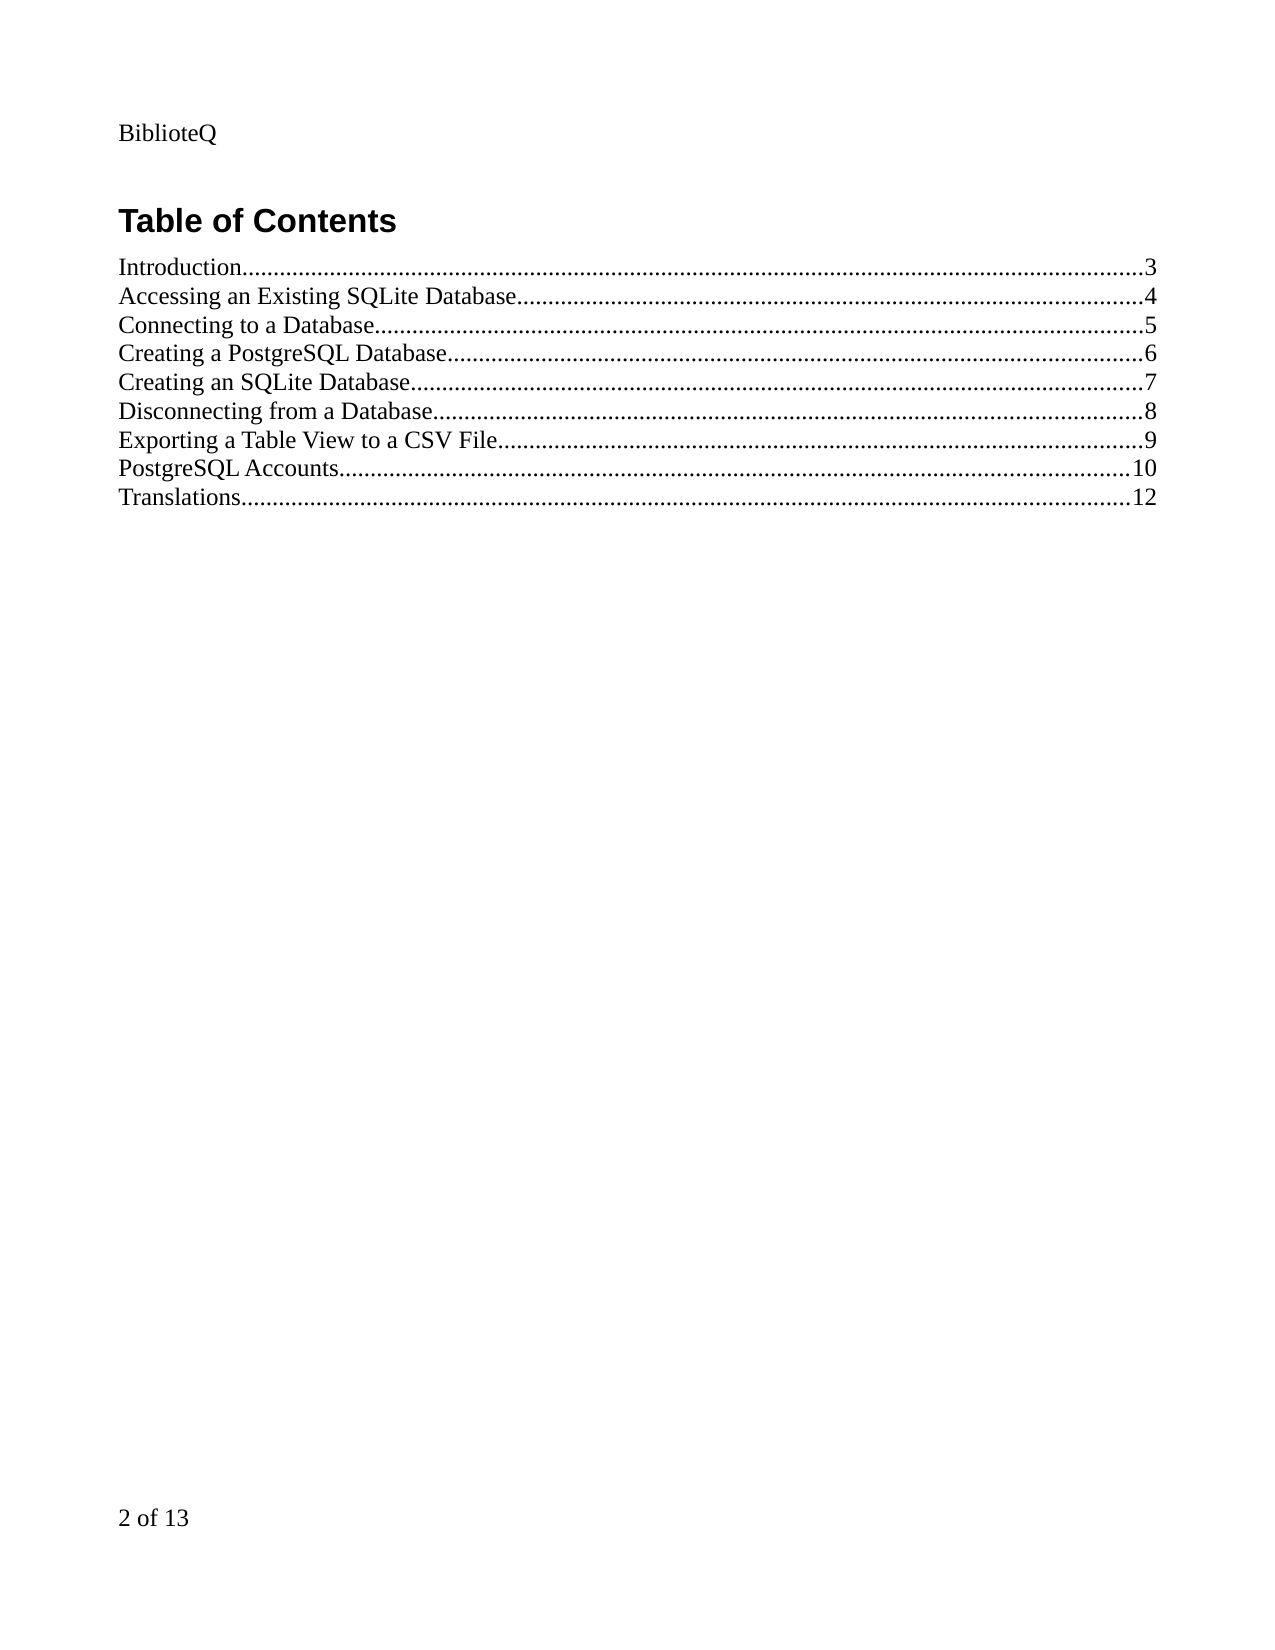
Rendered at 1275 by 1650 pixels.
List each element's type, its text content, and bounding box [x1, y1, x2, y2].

text Accessing an Existing SQLite Database 4 [118, 281, 1157, 310]
subtitle Table of Contents [118, 201, 1157, 240]
text Exporting a Table View to a CSV File 9 [118, 425, 1157, 453]
text Connecting to a Database 5 [118, 310, 1157, 338]
text Introduction 3 [118, 252, 1157, 281]
text Disconnecting from a Database 8 [118, 396, 1157, 425]
text Creating a PostgreSQL Database 6 [118, 338, 1157, 367]
text PostgreSQL Accounts 10 [118, 453, 1157, 482]
text Creating an SQLite Database 7 [118, 367, 1157, 396]
text Translations 12 [118, 482, 1157, 511]
